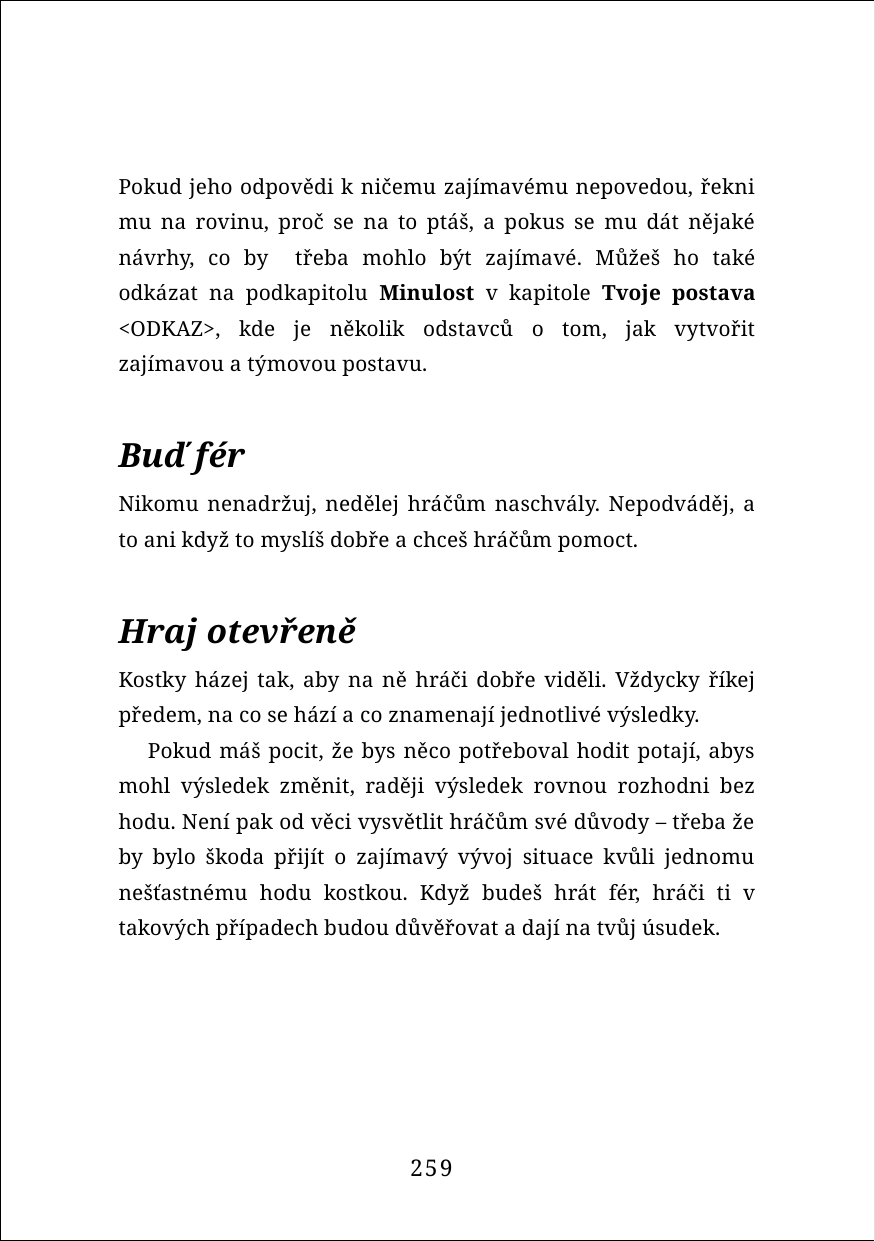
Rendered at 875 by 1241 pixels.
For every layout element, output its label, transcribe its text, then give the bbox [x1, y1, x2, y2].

subtitle Buď fér [118, 432, 756, 478]
subtitle Hraj otevřeně [118, 608, 756, 653]
text Kostky házej tak, aby na ně hráči dobře viděli. Vždycky říkej předem, na co se hází a co znamenají jednotlivé výsledky. Pokud máš pocit, že bys něco potřeboval hodit potají, abys mohl výsledek změnit, raději výsledek rovnou rozhodni bez hodu. Není pak od věci vysvětlit hráčům své důvody – třeba že by bylo škoda přijít o zajímavý vývoj situace kvůli jednomu nešťastnému hodu kostkou. Když budeš hrát fér, hráči ti v takových případech budou důvěřovat a dají na tvůj úsudek. [118, 665, 756, 942]
text Nikomu nenadržuj, nedělej hráčům naschvály. Nepodváděj, a to ani když to myslíš dobře a chceš hráčům pomoct. [118, 489, 756, 553]
text Pokud jeho odpovědi k ničemu zajímavému nepovedou, řekni mu na rovinu, proč se na to ptáš, a pokus se mu dát nějaké návrhy, co by třeba mohlo být zajímavé. Můžeš ho také odkázat na podkapitolu Minulost v kapitole Tvoje postava <ODKAZ>, kde je několik odstavců o tom, jak vytvořit zajímavou a týmovou postavu. [118, 172, 756, 378]
